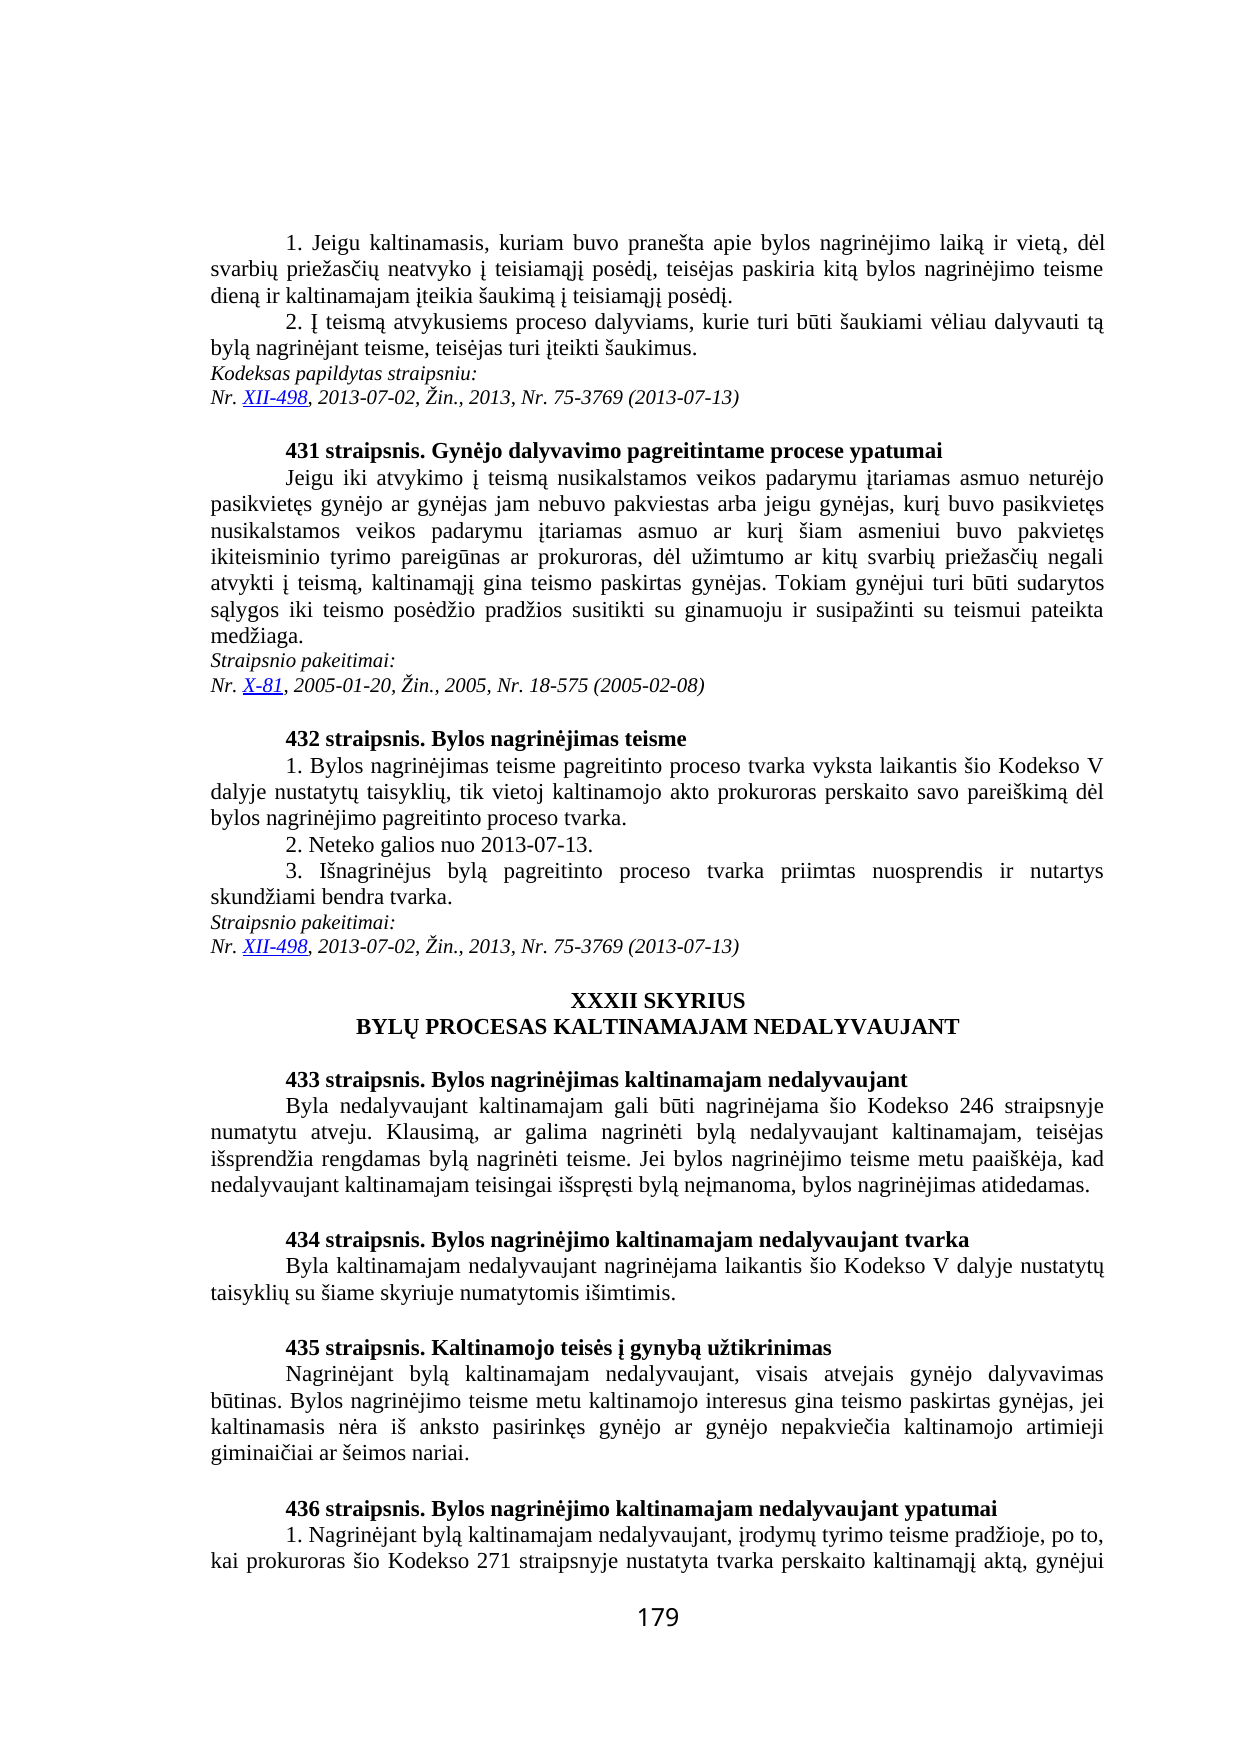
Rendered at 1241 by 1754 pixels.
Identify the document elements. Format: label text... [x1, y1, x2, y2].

text Bylų procesas kaltinamajam nedalyvaujant [210, 1013, 1105, 1039]
text 1. Nagrinėjant bylą kaltinamajam nedalyvaujant, įrodymų tyrimo teisme pradžioje, po to, kai prokuroras šio Kodekso 271 straipsnyje nustatyta tvarka perskaito kaltinamąjį aktą, gynėjui [210, 1521, 1105, 1574]
text Nagrinėjant bylą kaltinamajam nedalyvaujant, visais atvejais gynėjo dalyvavimas būtinas. Bylos nagrinėjimo teisme metu kaltinamojo interesus gina teismo paskirtas gynėjas, jei kaltinamasis nėra iš anksto pasirinkęs gynėjo ar gynėjo nepakviečia kaltinamojo artimieji giminaičiai ar šeimos nariai. [210, 1360, 1105, 1466]
text 1. Jeigu kaltinamasis, kuriam buvo pranešta apie bylos nagrinėjimo laiką ir vietą, dėl svarbių priežasčių neatvyko į teisiamąjį posėdį, teisėjas paskiria kitą bylos nagrinėjimo teisme dieną ir kaltinamajam įteikia šaukimą į teisiamąjį posėdį. [210, 229, 1105, 308]
text 1. Bylos nagrinėjimas teisme pagreitinto proceso tvarka vyksta laikantis šio Kodekso V dalyje nustatytų taisyklių, tik vietoj kaltinamojo akto prokuroras perskaito savo pareiškimą dėl bylos nagrinėjimo pagreitinto proceso tvarka. [210, 752, 1105, 831]
text 3. Išnagrinėjus bylą pagreitinto proceso tvarka priimtas nuosprendis ir nutartys skundžiami bendra tvarka. [210, 857, 1105, 910]
text Nr. XII-498, 2013-07-02, Žin., 2013, Nr. 75-3769 (2013-07-13) [210, 934, 1105, 958]
subtitle XXXII skyrius [210, 987, 1105, 1013]
text 432 straipsnis. Bylos nagrinėjimas teisme [210, 725, 1105, 752]
text Jeigu iki atvykimo į teismą nusikalstamos veikos padarymu įtariamas asmuo neturėjo pasikvietęs gynėjo ar gynėjas jam nebuvo pakviestas arba jeigu gynėjas, kurį buvo pasikvietęs nusikalstamos veikos padarymu įtariamas asmuo ar kurį šiam asmeniui buvo pakvietęs ikiteisminio tyrimo pareigūnas ar prokuroras, dėl užimtumo ar kitų svarbių priežasčių negali atvykti į teismą, kaltinamąjį gina teismo paskirtas gynėjas. Tokiam gynėjui turi būti sudarytos sąlygos iki teismo posėdžio pradžios susitikti su ginamuoju ir susipažinti su teismui pateikta medžiaga. [210, 464, 1105, 648]
text 431 straipsnis. Gynėjo dalyvavimo pagreitintame procese ypatumai [210, 438, 1105, 464]
text 435 straipsnis. Kaltinamojo teisės į gynybą užtikrinimas [210, 1334, 1105, 1360]
text Byla kaltinamajam nedalyvaujant nagrinėjama laikantis šio Kodekso V dalyje nustatytų taisyklių su šiame skyriuje numatytomis išimtimis. [210, 1253, 1105, 1305]
text Nr. XII-498, 2013-07-02, Žin., 2013, Nr. 75-3769 (2013-07-13) [210, 385, 1105, 409]
text 436 straipsnis. Bylos nagrinėjimo kaltinamajam nedalyvaujant ypatumai [210, 1494, 1105, 1521]
text 434 straipsnis. Bylos nagrinėjimo kaltinamajam nedalyvaujant tvarka [210, 1226, 1105, 1253]
text 433 straipsnis. Bylos nagrinėjimas kaltinamajam nedalyvaujant [210, 1066, 1105, 1092]
text Nr. X-81, 2005-01-20, Žin., 2005, Nr. 18-575 (2005-02-08) [210, 672, 1105, 697]
text Straipsnio pakeitimai: [210, 648, 1105, 672]
text Straipsnio pakeitimai: [210, 910, 1105, 934]
text Kodeksas papildytas straipsniu: [210, 361, 1105, 385]
text 2. Neteko galios nuo 2013-07-13. [210, 831, 1105, 857]
text 2. Į teismą atvykusiems proceso dalyviams, kurie turi būti šaukiami vėliau dalyvauti tą bylą nagrinėjant teisme, teisėjas turi įteikti šaukimus. [210, 308, 1105, 361]
text Byla nedalyvaujant kaltinamajam gali būti nagrinėjama šio Kodekso 246 straipsnyje numatytu atveju. Klausimą, ar galima nagrinėti bylą nedalyvaujant kaltinamajam, teisėjas išsprendžia rengdamas bylą nagrinėti teisme. Jei bylos nagrinėjimo teisme metu paaiškėja, kad nedalyvaujant kaltinamajam teisingai išspręsti bylą neįmanoma, bylos nagrinėjimas atidedamas. [210, 1092, 1105, 1197]
